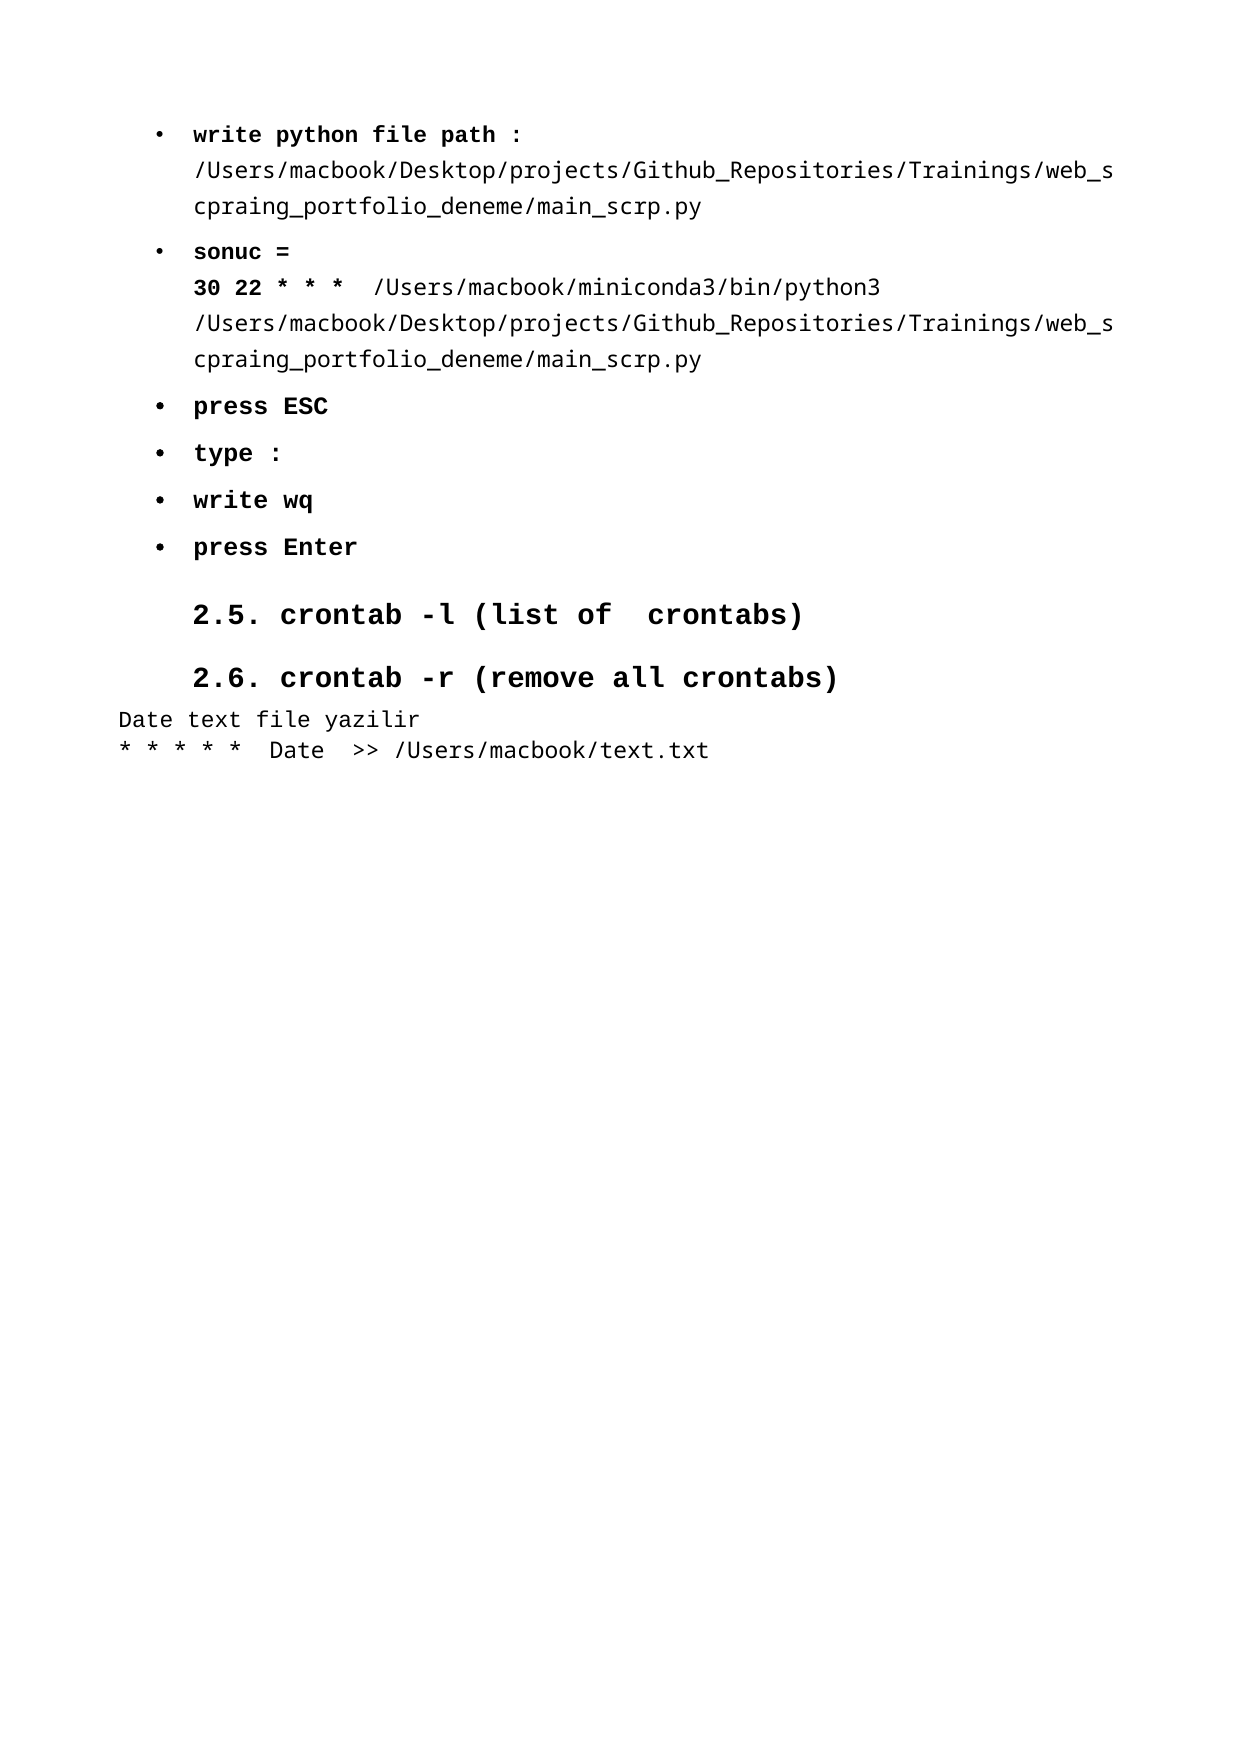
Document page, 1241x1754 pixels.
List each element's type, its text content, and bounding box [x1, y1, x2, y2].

subtitle 2.6. crontab -r (remove all crontabs) [118, 660, 1122, 696]
list press ESC [156, 394, 1122, 422]
text * * * * * Date >> /Users/macbook/text.txt [118, 734, 1122, 766]
list write wq [156, 488, 1122, 516]
subtitle 2.5. crontab -l (list of crontabs) [118, 597, 1122, 633]
list sonuc = 30 22 * * * /Users/macbook/miniconda3/bin/python3 /Users/macbook/Desktop/projects/Github_Repositories/Trainings/web_scpraing_portfolio_deneme/main_scrp.py [156, 241, 1122, 374]
list press Enter [156, 535, 1122, 563]
list type : [156, 441, 1122, 469]
list write python file path : /Users/macbook/Desktop/projects/Github_Repositories/Trainings/web_scpraing_portfolio_deneme/main_scrp.py [156, 118, 1122, 221]
text Date text file yazilir [118, 708, 1122, 734]
